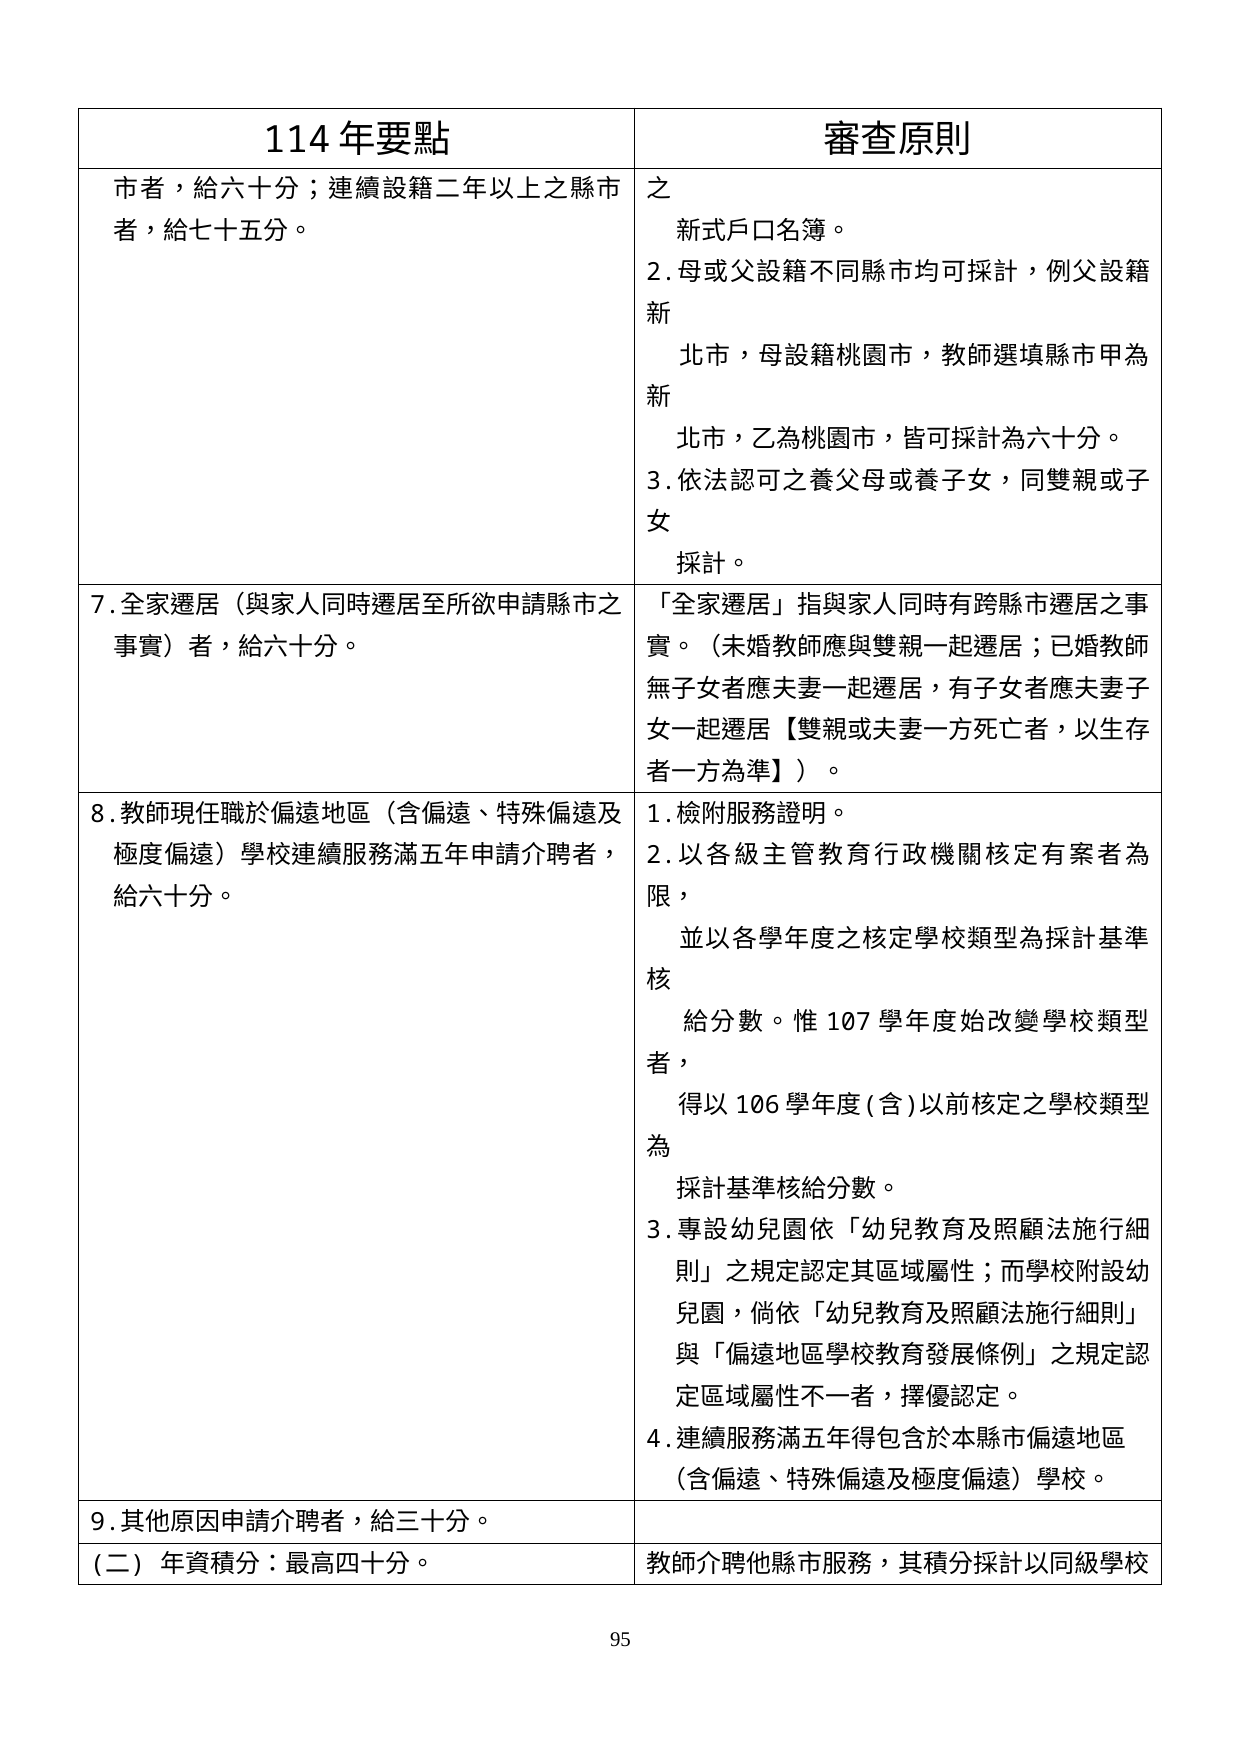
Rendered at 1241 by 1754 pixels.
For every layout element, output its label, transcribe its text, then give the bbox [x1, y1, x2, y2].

table_cell 「全家遷居」指與家人同時有跨縣市遷居之事實。（未婚教師應與雙親一起遷居；已婚教師無子女者應夫妻一起遷居，有子女者應夫妻子女一起遷居【雙親或夫妻一方死亡者，以生存者一方為準】）。 [635, 585, 1161, 792]
table_header 114年要點 [79, 109, 634, 167]
table_cell [635, 1501, 1161, 1542]
table_cell (二) 年資積分：最高四十分。 [79, 1544, 634, 1584]
table_header 審查原則 [635, 109, 1161, 167]
table_cell 之 新式戶口名簿。 2.母或父設籍不同縣市均可採計，例父設籍新 北市，母設籍桃園市，教師選填縣市甲為新 北市，乙為桃園市，皆可採計為六十分。 3.依法認可之養父母或養子女，同雙親或子女 採計。 [635, 169, 1161, 584]
table_cell 8.教師現任職於偏遠地區（含偏遠、特殊偏遠及極度偏遠）學校連續服務滿五年申請介聘者，給六十分。 [79, 793, 634, 1500]
table_cell 教師介聘他縣市服務，其積分採計以同級學校 [635, 1544, 1161, 1584]
table_cell 7.全家遷居（與家人同時遷居至所欲申請縣市之事實）者，給六十分。 [79, 585, 634, 792]
table_cell 1.檢附服務證明。 2.以各級主管教育行政機關核定有案者為限， 並以各學年度之核定學校類型為採計基準核 給分數。惟107學年度始改變學校類型者， 得以106學年度(含)以前核定之學校類型為 採計基準核給分數。 3.專設幼兒園依「幼兒教育及照顧法施行細則」之規定認定其區域屬性；而學校附設幼兒園，倘依「幼兒教育及照顧法施行細則」與「偏遠地區學校教育發展條例」之規定認定區域屬性不一者，擇優認定。 4.連續服務滿五年得包含於本縣市偏遠地區 （含偏遠、特殊偏遠及極度偏遠）學校。 [635, 793, 1161, 1500]
table_cell 市者，給六十分；連續設籍二年以上之縣市者，給七十五分。 [79, 169, 634, 584]
table_cell 9.其他原因申請介聘者，給三十分。 [79, 1501, 634, 1542]
